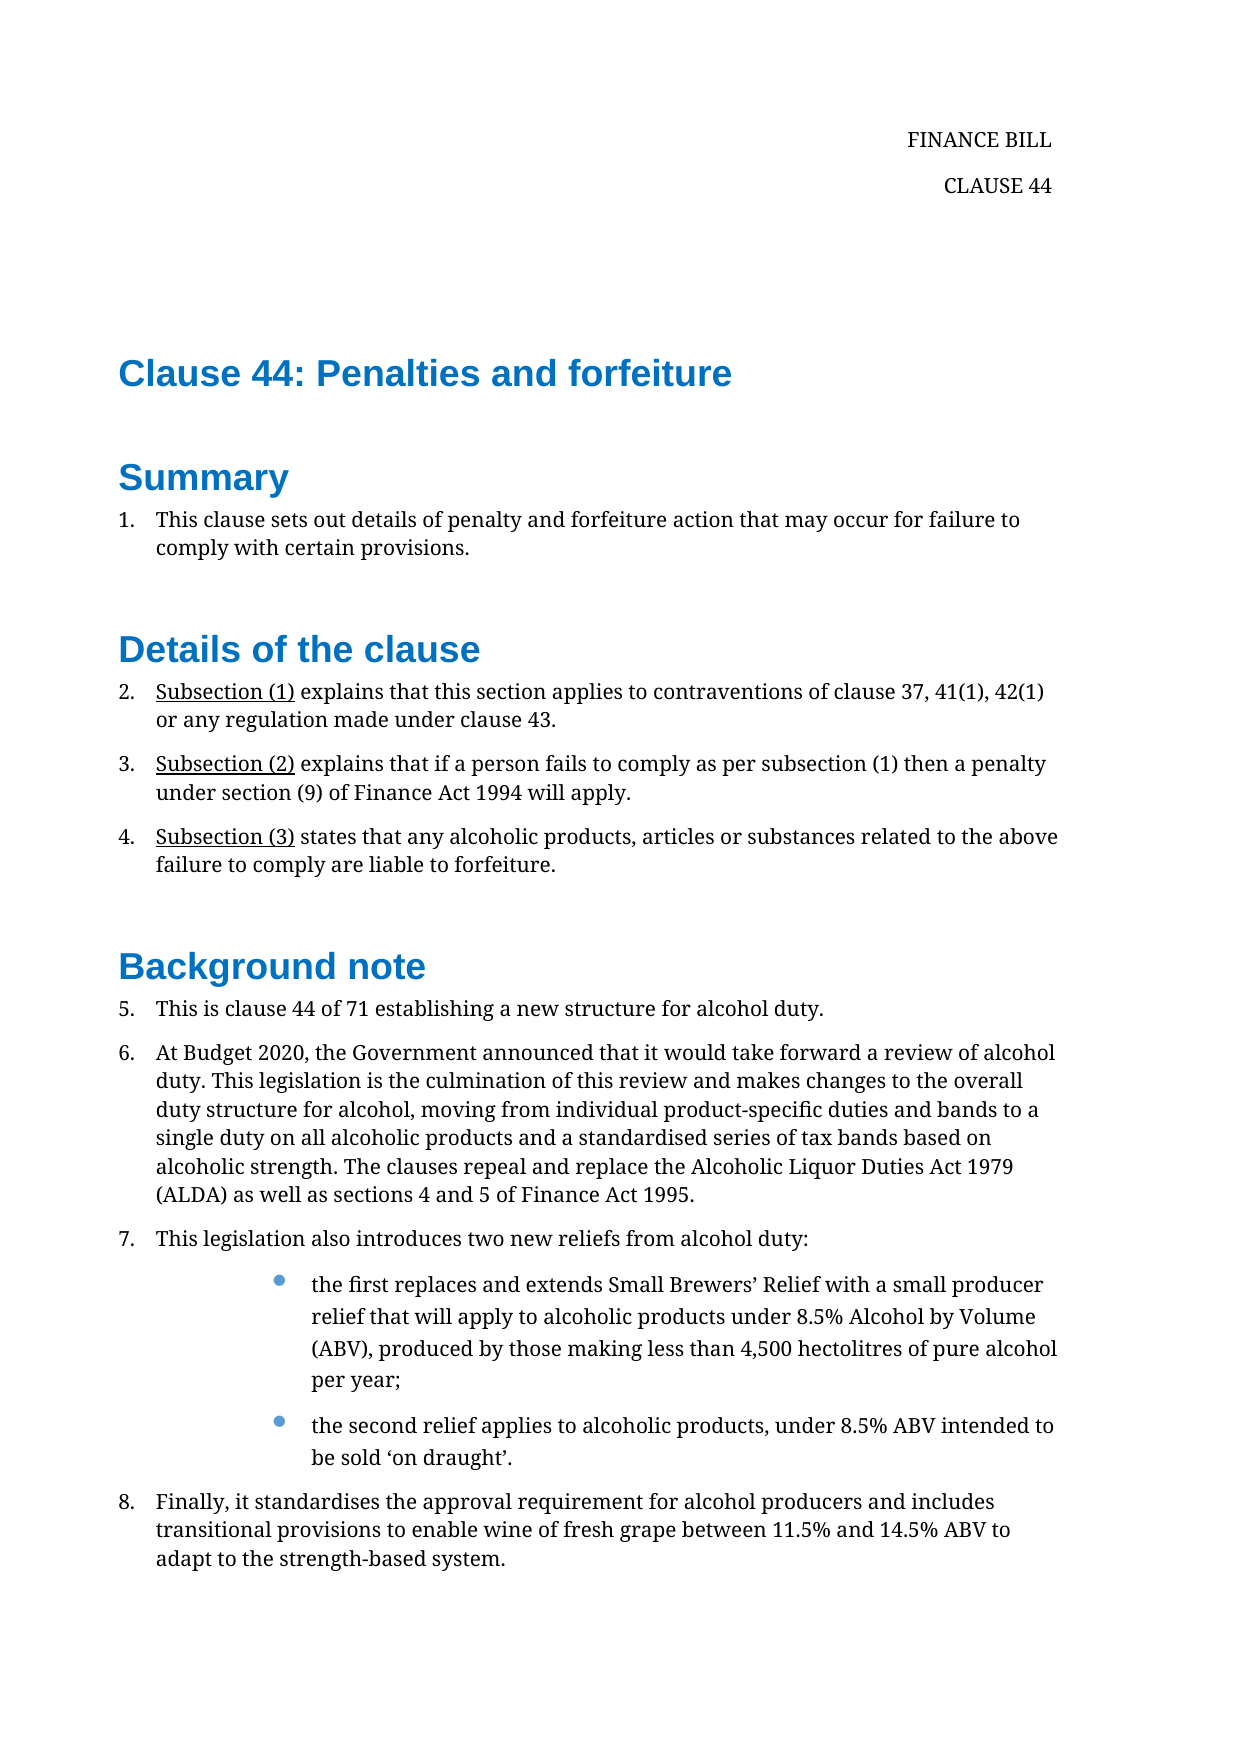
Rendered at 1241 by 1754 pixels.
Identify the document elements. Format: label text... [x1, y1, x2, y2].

list This clause sets out details of penalty and forfeiture action that may occur for failure to comply with certain provisions. [118, 505, 1063, 562]
subtitle Background note [118, 944, 1063, 987]
subtitle Summary [118, 455, 1063, 498]
list the second relief applies to alcoholic products, under 8.5% ABV intended to be sold ‘on draught’. [274, 1409, 1063, 1471]
list Finally, it standardises the approval requirement for alcohol producers and includes transitional provisions to enable wine of fresh grape between 11.5% and 14.5% ABV to adapt to the strength-based system. [118, 1487, 1063, 1572]
list the first replaces and extends Small Brewers’ Relief with a small producer relief that will apply to alcoholic products under 8.5% Alcohol by Volume (ABV), produced by those making less than 4,500 hectolitres of pure alcohol per year; [274, 1268, 1063, 1393]
list At Budget 2020, the Government announced that it would take forward a review of alcohol duty. This legislation is the culmination of this review and makes changes to the overall duty structure for alcohol, moving from individual product-specific duties and bands to a single duty on all alcoholic products and a standardised series of tax bands based on alcoholic strength. The clauses repeal and replace the Alcoholic Liquor Duties Act 1979 (ALDA) as well as sections 4 and 5 of Finance Act 1995. [118, 1038, 1063, 1209]
list Subsection (2) explains that if a person fails to comply as per subsection (1) then a penalty under section (9) of Finance Act 1994 will apply. [118, 749, 1063, 806]
subtitle Clause 44: Penalties and forfeiture [118, 347, 1063, 398]
list Subsection (1) explains that this section applies to contraventions of clause 37, 41(1), 42(1) or any regulation made under clause 43. [118, 677, 1063, 734]
list This is clause 44 of 71 establishing a new structure for alcohol duty. [118, 994, 1063, 1022]
list This legislation also introduces two new reliefs from alcohol duty: [118, 1224, 1063, 1253]
list Subsection (3) states that any alcoholic products, articles or substances related to the above failure to comply are liable to forfeiture. [118, 822, 1063, 879]
subtitle Details of the clause [118, 627, 1063, 670]
